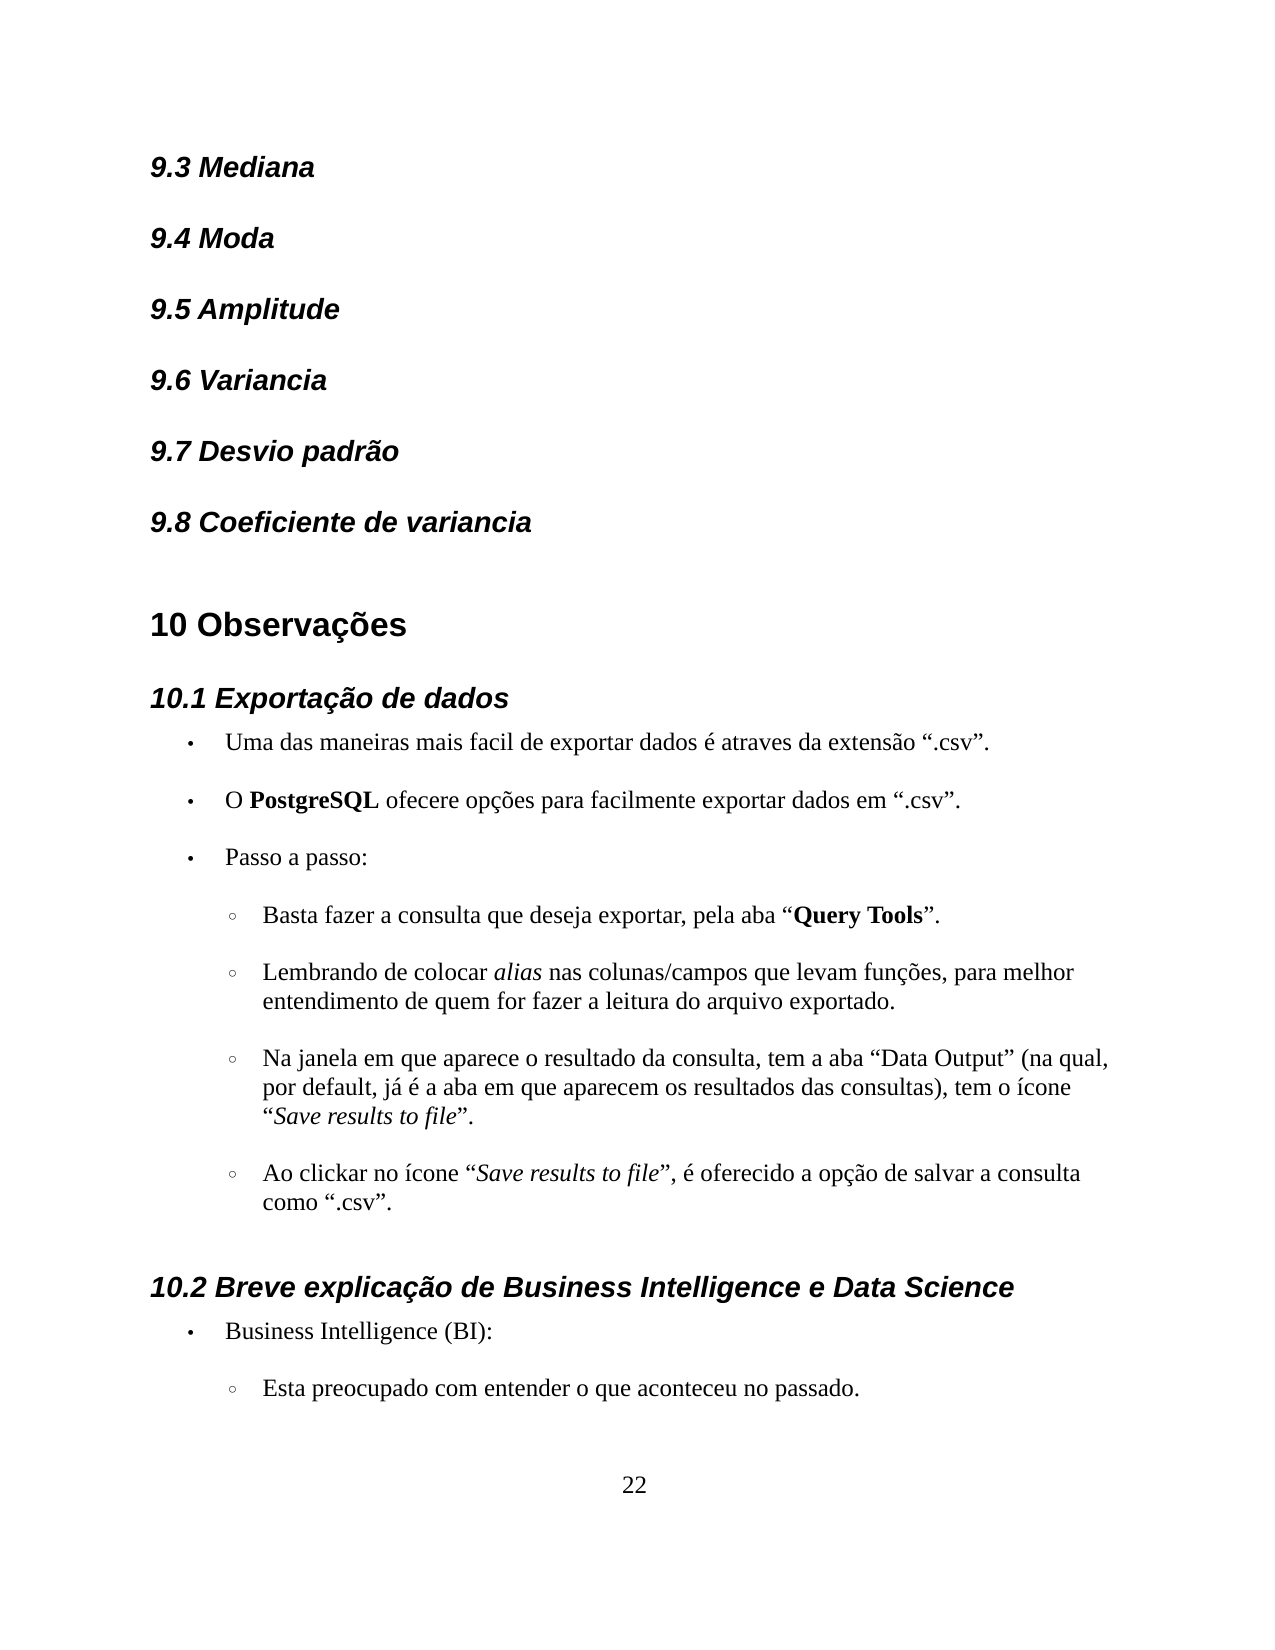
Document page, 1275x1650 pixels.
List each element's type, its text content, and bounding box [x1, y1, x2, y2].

list Business Intelligence (BI): [187, 1316, 1125, 1373]
subtitle 9.8 Coeficiente de variancia [150, 505, 1125, 539]
list Uma das maneiras mais facil de exportar dados é atraves da extensão “.csv”. [187, 727, 1125, 785]
subtitle 9.3 Mediana [150, 150, 1125, 183]
list Esta preocupado com entender o que aconteceu no passado. [225, 1373, 1125, 1431]
subtitle 10 Observações [150, 605, 1125, 644]
subtitle 10.1 Exportação de dados [150, 681, 1125, 715]
list Lembrando de colocar alias nas colunas/campos que levam funções, para melhor entendimento de quem for fazer a leitura do arquivo exportado. [225, 957, 1125, 1043]
subtitle 9.7 Desvio padrão [150, 434, 1125, 468]
subtitle 9.6 Variancia [150, 363, 1125, 397]
subtitle 9.4 Moda [150, 221, 1125, 254]
list Passo a passo: [187, 842, 1125, 900]
list O PostgreSQL ofecere opções para facilmente exportar dados em “.csv”. [187, 785, 1125, 842]
list Ao clickar no ícone “Save results to file”, é oferecido a opção de salvar a consulta como “.csv”. [225, 1158, 1125, 1245]
list Na janela em que aparece o resultado da consulta, tem a aba “Data Output” (na qual, por default, já é a aba em que aparecem os resultados das consultas), tem o ícone “Save results to file”. [225, 1043, 1125, 1158]
subtitle 10.2 Breve explicação de Business Intelligence e Data Science [150, 1270, 1125, 1303]
subtitle 9.5 Amplitude [150, 292, 1125, 326]
list Basta fazer a consulta que deseja exportar, pela aba “Query Tools”. [225, 900, 1125, 957]
